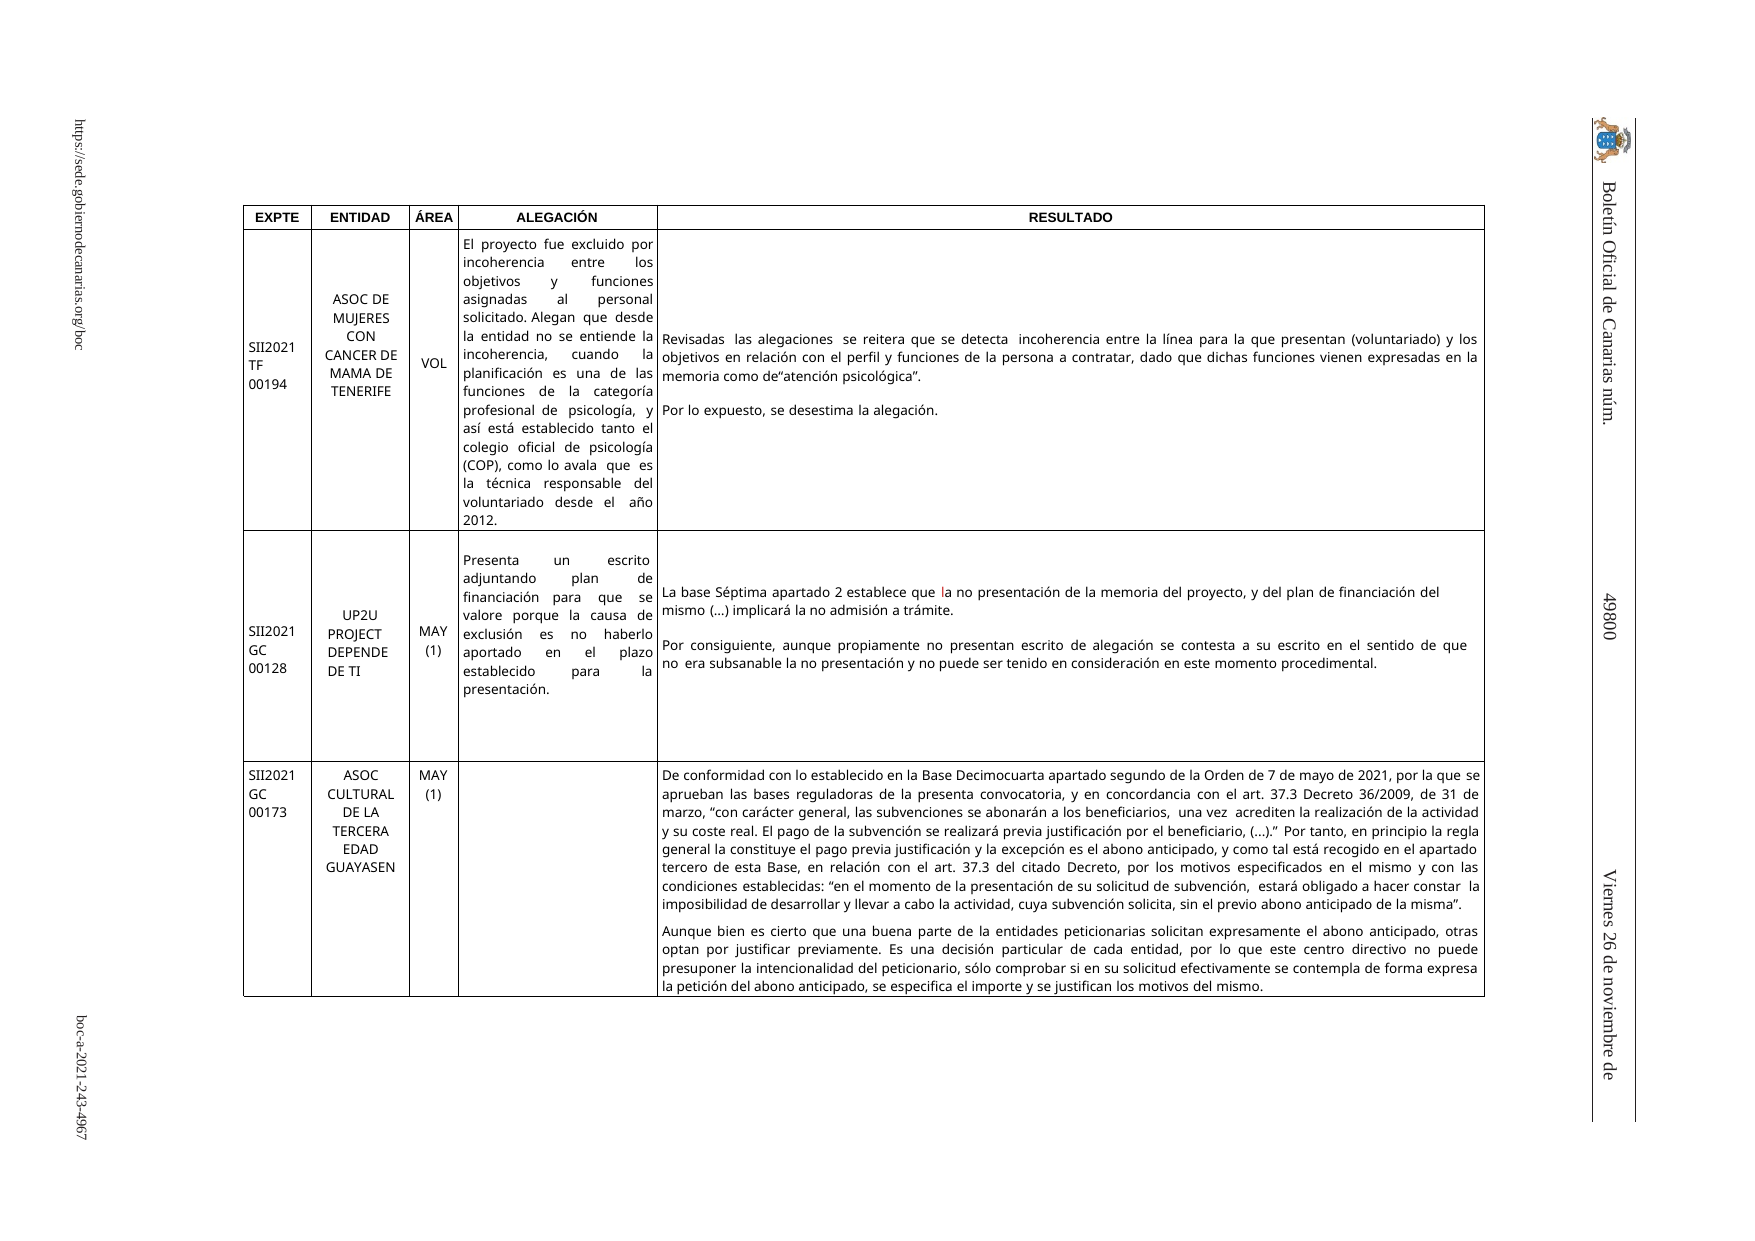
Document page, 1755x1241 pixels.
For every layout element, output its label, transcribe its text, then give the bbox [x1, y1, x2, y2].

text https://sede.gobiernodecanarias.org/boc [72, 119, 89, 352]
table_cell [244, 914, 311, 996]
table_header EXPTE [244, 206, 311, 229]
table_cell [410, 914, 458, 996]
table_cell El proyecto fue excluido por incoherencia entre los objetivos y funciones asignadas al personal solicitado. Alegan que desde la entidad no se entiende la incoherencia, cuando la planificación es una de las funciones de la categoría profesional de psicología, y así está establecido tanto el colegio oficial de psicología (COP), como lo avala que es la técnica responsable del voluntariado desde el año 2012. [459, 230, 657, 530]
text 49800 [1600, 593, 1621, 642]
table_cell SII2021 GC 00173 [244, 762, 311, 914]
text boc-a-2021-243-4967 [74, 1016, 91, 1143]
text Viernes 26 de noviembre de 2021 [1598, 869, 1621, 1121]
table_header ÁREA [410, 206, 458, 229]
table_cell SII2021 TF 00194 [244, 230, 311, 530]
table_cell MAY (1) [410, 531, 458, 761]
table_header ALEGACIÓN [459, 206, 657, 229]
table_cell Revisadas las alegaciones se reitera que se detecta incoherencia entre la línea para la que presentan (voluntariado) y los objetivos en relación con el perfil y funciones de la persona a contratar, dado que dichas funciones vienen expresadas en la memoria como de“atención psicológica”. Por lo expuesto, se desestima la alegación. [658, 230, 1484, 530]
table_header ENTIDAD [312, 206, 409, 229]
table_cell De conformidad con lo establecido en la Base Decimocuarta apartado segundo de la Orden de 7 de mayo de 2021, por la que se aprueban las bases reguladoras de la presenta convocatoria, y en concordancia con el art. 37.3 Decreto 36/2009, de 31 de marzo, “con carácter general, las subvenciones se abonarán a los beneficiarios, una vez acrediten la realización de la actividad y su coste real. El pago de la subvención se realizará previa justificación por el beneficiario, (...).” Por tanto, en principio la regla general la constituye el pago previa justificación y la excepción es el abono anticipado, y como tal está recogido en el apartado tercero de esta Base, en relación con el art. 37.3 del citado Decreto, por los motivos especificados en el mismo y con las condiciones establecidas: “en el momento de la presentación de su solicitud de subvención, estará obligado a hacer constar la imposibilidad de desarrollar y llevar a cabo la actividad, cuya subvención solicita, sin el previo abono anticipado de la misma”. [658, 762, 1484, 914]
table_cell UP2U PROJECT DEPENDE DE TI [312, 531, 409, 761]
table_cell [312, 914, 409, 996]
table_cell ASOC CULTURAL DE LA TERCERA EDAD GUAYASEN [312, 762, 409, 914]
table_cell MAY (1) [410, 762, 458, 914]
table_cell Presenta un escrito adjuntando plan de financiación para que se valore porque la causa de exclusión es no haberlo aportado en el plazo establecido para la presentación. [459, 531, 657, 761]
table_cell Aunque bien es cierto que una buena parte de la entidades peticionarias solicitan expresamente el abono anticipado, otras optan por justificar previamente. Es una decisión particular de cada entidad, por lo que este centro directivo no puede presuponer la intencionalidad del peticionario, sólo comprobar si en su solicitud efectivamente se contempla de forma expresa la petición del abono anticipado, se especifica el importe y se justifican los motivos del mismo. [658, 914, 1484, 996]
text Boletín Oficial de Canarias núm. 243 [1597, 181, 1621, 458]
table_cell [459, 762, 657, 996]
table_cell ASOC DE MUJERES CON CANCER DE MAMA DE TENERIFE [312, 230, 409, 530]
table_cell VOL [410, 230, 458, 530]
table_cell SII2021 GC 00128 [244, 531, 311, 761]
table_cell La base Séptima apartado 2 establece que la no presentación de la memoria del proyecto, y del plan de financiación del mismo (…) implicará la no admisión a trámite. Por consiguiente, aunque propiamente no presentan escrito de alegación se contesta a su escrito en el sentido de que no era subsanable la no presentación y no puede ser tenido en consideración en este momento procedimental. [658, 531, 1484, 761]
table_header RESULTADO [658, 206, 1484, 229]
